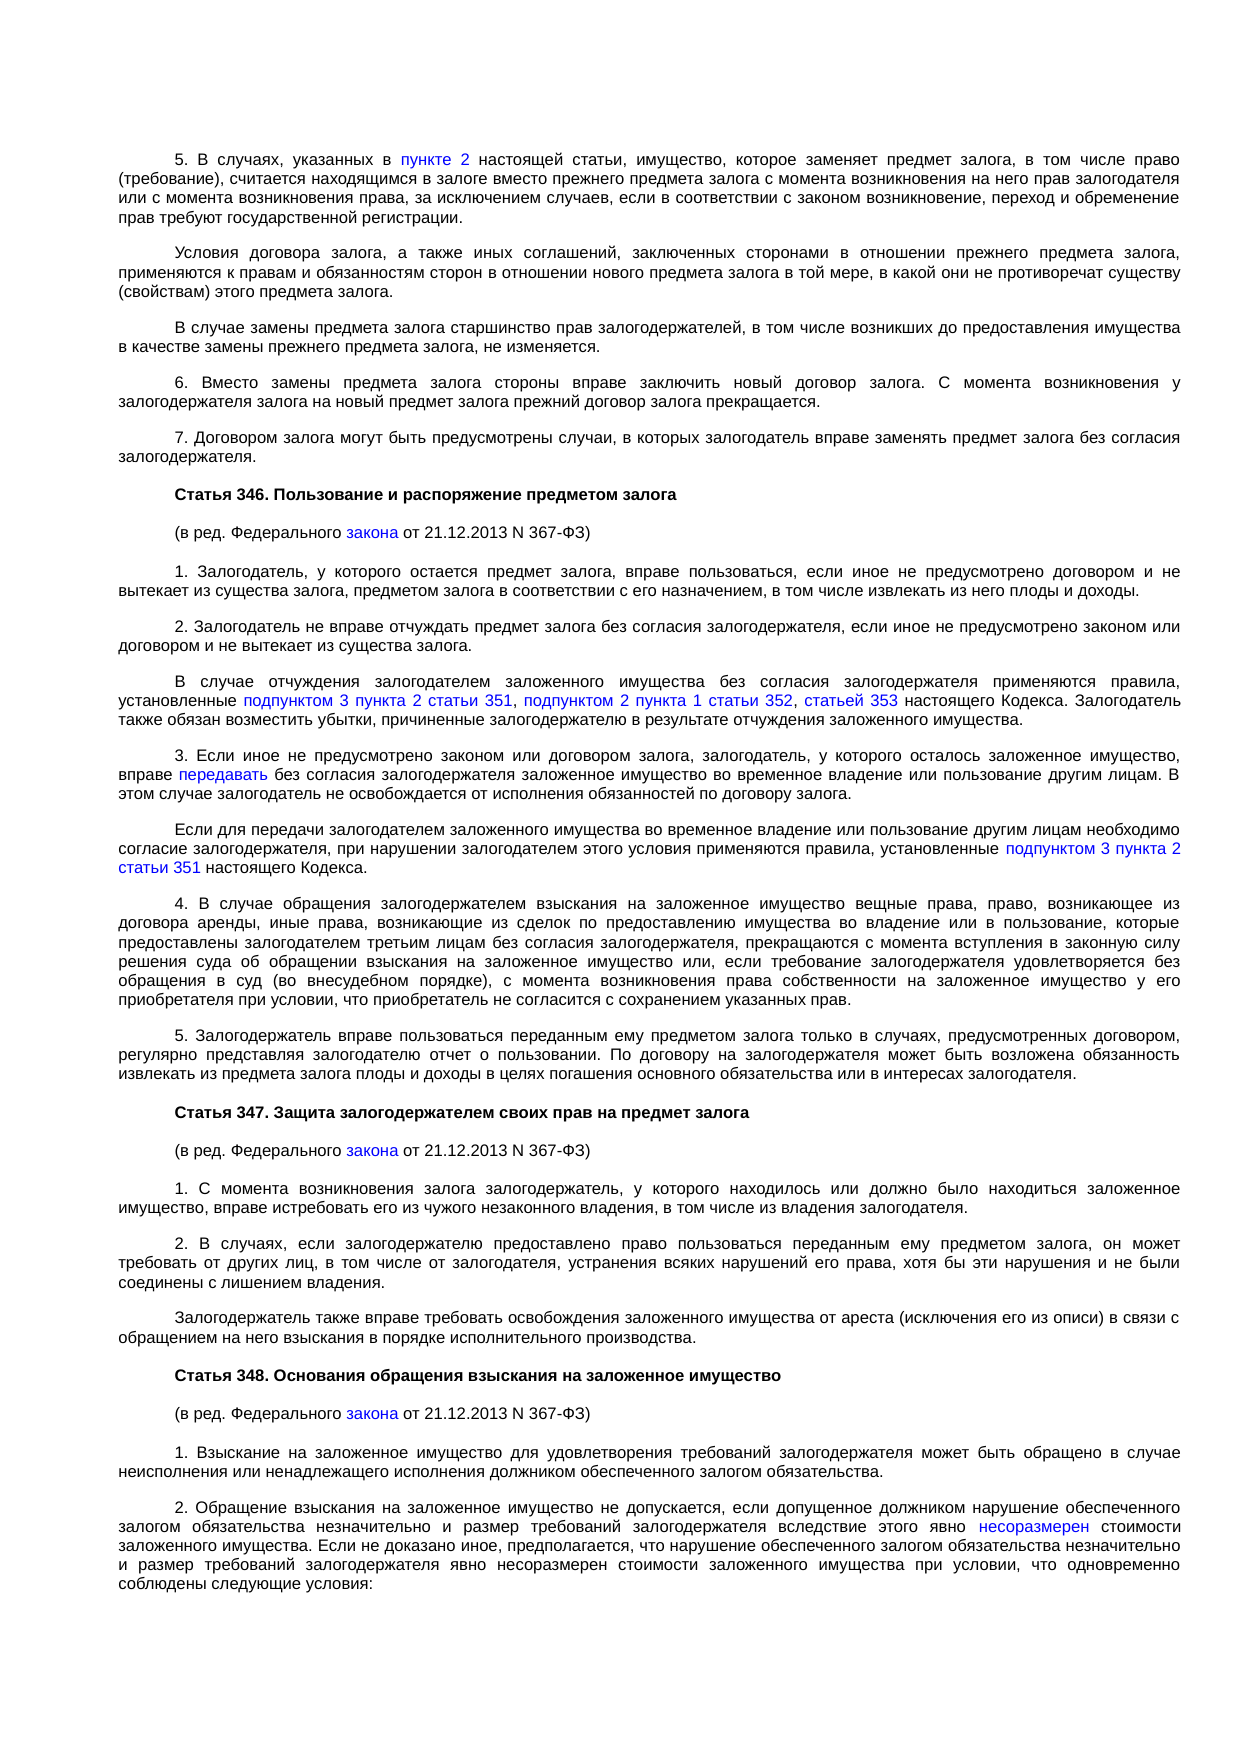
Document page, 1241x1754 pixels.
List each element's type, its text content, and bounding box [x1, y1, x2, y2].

text 2. Залогодатель не вправе отчуждать предмет залога без согласия залогодержателя, если иное не предусмотрено законом или договором и не вытекает из существа залога. [118, 617, 1181, 655]
text 1. Взыскание на заложенное имущество для удовлетворения требований залогодержателя может быть обращено в случае неисполнения или ненадлежащего исполнения должником обеспеченного залогом обязательства. [118, 1442, 1181, 1481]
text (в ред. Федерального закона от 21.12.2013 N 367-ФЗ) [118, 1141, 1181, 1160]
text В случае замены предмета залога старшинство прав залогодержателей, в том числе возникших до предоставления имущества в качестве замены прежнего предмета залога, не изменяется. [118, 317, 1181, 356]
subtitle Статья 346. Пользование и распоряжение предметом залога [118, 485, 1181, 504]
text Условия договора залога, а также иных соглашений, заключенных сторонами в отношении прежнего предмета залога, применяются к правам и обязанностям сторон в отношении нового предмета залога в той мере, в какой они не противоречат существу (свойствам) этого предмета залога. [118, 243, 1181, 301]
text (в ред. Федерального закона от 21.12.2013 N 367-ФЗ) [118, 523, 1181, 542]
text 2. В случаях, если залогодержателю предоставлено право пользоваться переданным ему предметом залога, он может требовать от других лиц, в том числе от залогодателя, устранения всяких нарушений его права, хотя бы эти нарушения и не были соединены с лишением владения. [118, 1234, 1181, 1292]
text (в ред. Федерального закона от 21.12.2013 N 367-ФЗ) [118, 1404, 1181, 1423]
text 6. Вместо замены предмета залога стороны вправе заключить новый договор залога. С момента возникновения у залогодержателя залога на новый предмет залога прежний договор залога прекращается. [118, 372, 1181, 411]
text В случае отчуждения залогодателем заложенного имущества без согласия залогодержателя применяются правила, установленные подпунктом 3 пункта 2 статьи 351, подпунктом 2 пункта 1 статьи 352, статьей 353 настоящего Кодекса. Залогодатель также обязан возместить убытки, причиненные залогодержателю в результате отчуждения заложенного имущества. [118, 672, 1181, 729]
text 5. В случаях, указанных в пункте 2 настоящей статьи, имущество, которое заменяет предмет залога, в том числе право (требование), считается находящимся в залоге вместо прежнего предмета залога с момента возникновения на него прав залогодателя или с момента возникновения права, за исключением случаев, если в соответствии с законом возникновение, переход и обременение прав требуют государственной регистрации. [118, 150, 1181, 227]
text 1. Залогодатель, у которого остается предмет залога, вправе пользоваться, если иное не предусмотрено договором и не вытекает из существа залога, предметом залога в соответствии с его назначением, в том числе извлекать из него плоды и доходы. [118, 562, 1181, 600]
text Залогодержатель также вправе требовать освобождения заложенного имущества от ареста (исключения его из описи) в связи с обращением на него взыскания в порядке исполнительного производства. [118, 1308, 1181, 1347]
text 4. В случае обращения залогодержателем взыскания на заложенное имущество вещные права, право, возникающее из договора аренды, иные права, возникающие из сделок по предоставлению имущества во владение или в пользование, которые предоставлены залогодателем третьим лицам без согласия залогодержателя, прекращаются с момента вступления в законную силу решения суда об обращении взыскания на заложенное имущество или, если требование залогодержателя удовлетворяется без обращения в суд (во внесудебном порядке), с момента возникновения права собственности на заложенное имущество у его приобретателя при условии, что приобретатель не согласится с сохранением указанных прав. [118, 894, 1181, 1009]
subtitle Статья 348. Основания обращения взыскания на заложенное имущество [118, 1366, 1181, 1385]
text 5. Залогодержатель вправе пользоваться переданным ему предметом залога только в случаях, предусмотренных договором, регулярно представляя залогодателю отчет о пользовании. По договору на залогодержателя может быть возложена обязанность извлекать из предмета залога плоды и доходы в целях погашения основного обязательства или в интересах залогодателя. [118, 1026, 1181, 1083]
subtitle Статья 347. Защита залогодержателем своих прав на предмет залога [118, 1102, 1181, 1122]
text 3. Если иное не предусмотрено законом или договором залога, залогодатель, у которого осталось заложенное имущество, вправе передавать без согласия залогодержателя заложенное имущество во временное владение или пользование другим лицам. В этом случае залогодатель не освобождается от исполнения обязанностей по договору залога. [118, 746, 1181, 803]
text 2. Обращение взыскания на заложенное имущество не допускается, если допущенное должником нарушение обеспеченного залогом обязательства незначительно и размер требований залогодержателя вследствие этого явно несоразмерен стоимости заложенного имущества. Если не доказано иное, предполагается, что нарушение обеспеченного залогом обязательства незначительно и размер требований залогодержателя явно несоразмерен стоимости заложенного имущества при условии, что одновременно соблюдены следующие условия: [118, 1497, 1181, 1593]
text 7. Договором залога могут быть предусмотрены случаи, в которых залогодатель вправе заменять предмет залога без согласия залогодержателя. [118, 427, 1181, 466]
text 1. С момента возникновения залога залогодержатель, у которого находилось или должно было находиться заложенное имущество, вправе истребовать его из чужого незаконного владения, в том числе из владения залогодателя. [118, 1179, 1181, 1217]
text Если для передачи залогодателем заложенного имущества во временное владение или пользование другим лицам необходимо согласие залогодержателя, при нарушении залогодателем этого условия применяются правила, установленные подпунктом 3 пункта 2 статьи 351 настоящего Кодекса. [118, 820, 1181, 877]
